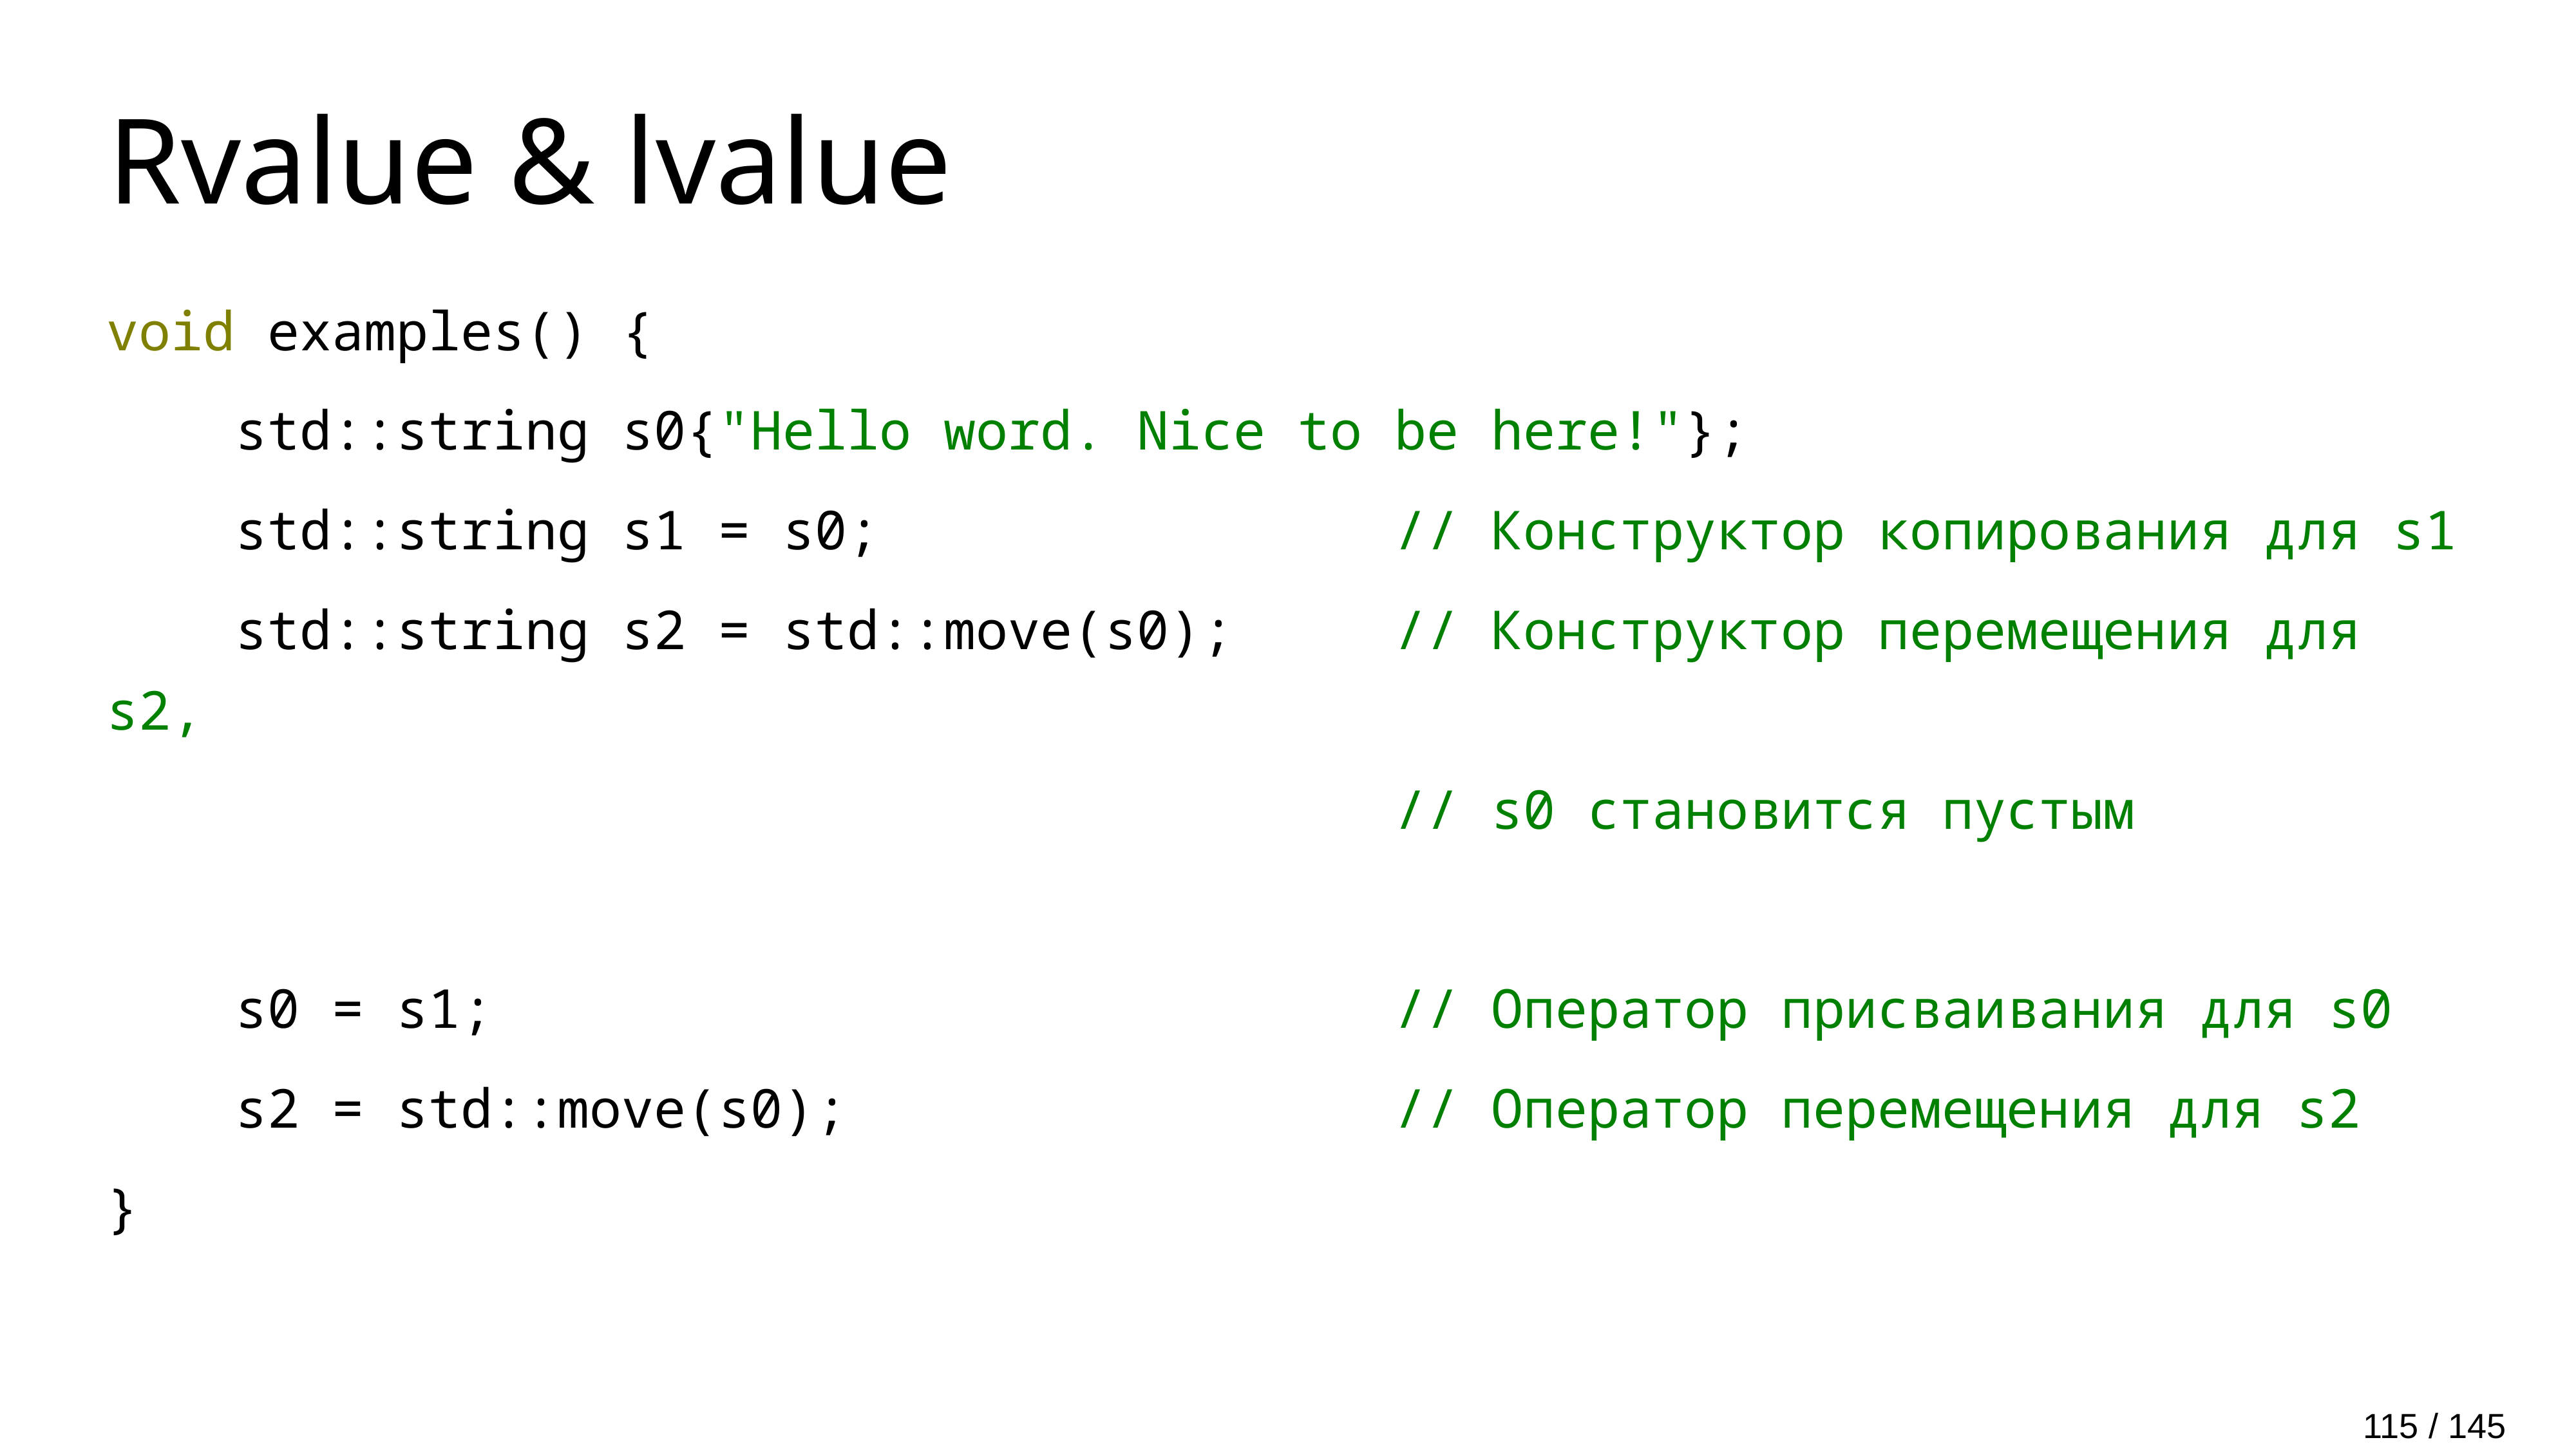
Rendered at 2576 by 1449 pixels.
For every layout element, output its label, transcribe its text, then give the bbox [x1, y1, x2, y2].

list void examples() { std::string s0{"Hello word. Nice to be here!"}; std::string s1 = s0; // Конструктор копирования для s1 std::string s2 = std::move(s0); // Конструктор перемещения для s2, // s0 становится пустым s0 = s1; // Оператор присваивания для s0 s2 = std::move(s0); // Оператор перемещения для s2 } [0, 231, 2576, 1385]
title Rvalue & lvalue [108, 80, 2468, 231]
text_box <number> / 145 [2353, 1402, 2576, 1449]
